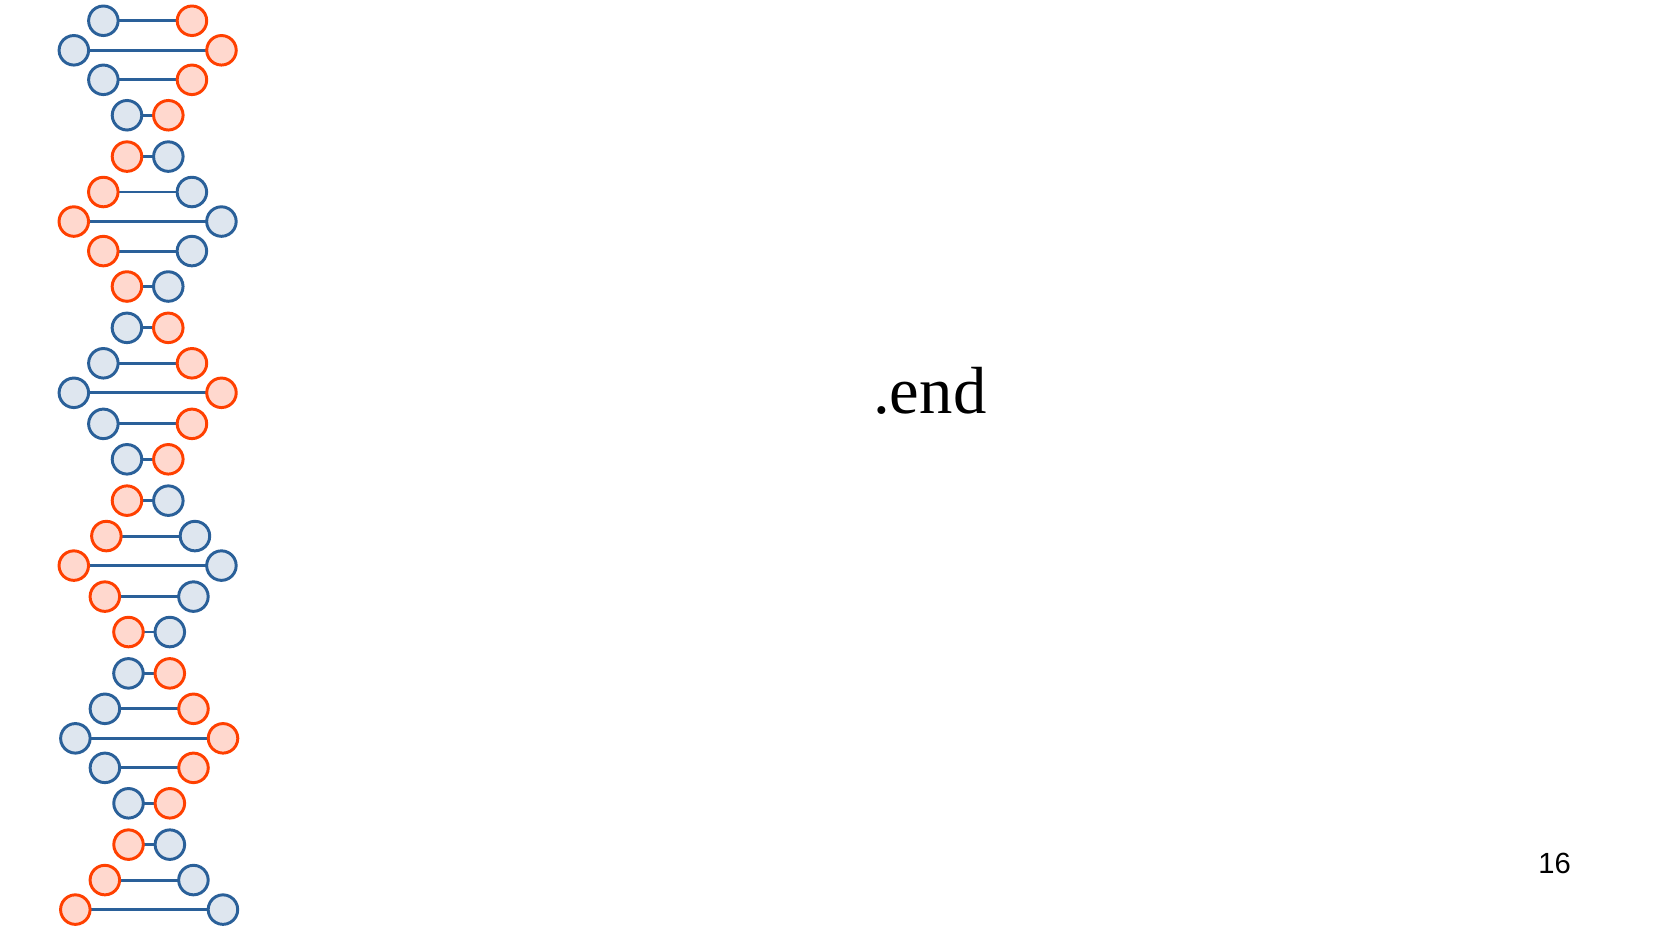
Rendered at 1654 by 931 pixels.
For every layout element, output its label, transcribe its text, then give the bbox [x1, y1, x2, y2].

subtitle .end [265, 35, 1595, 748]
